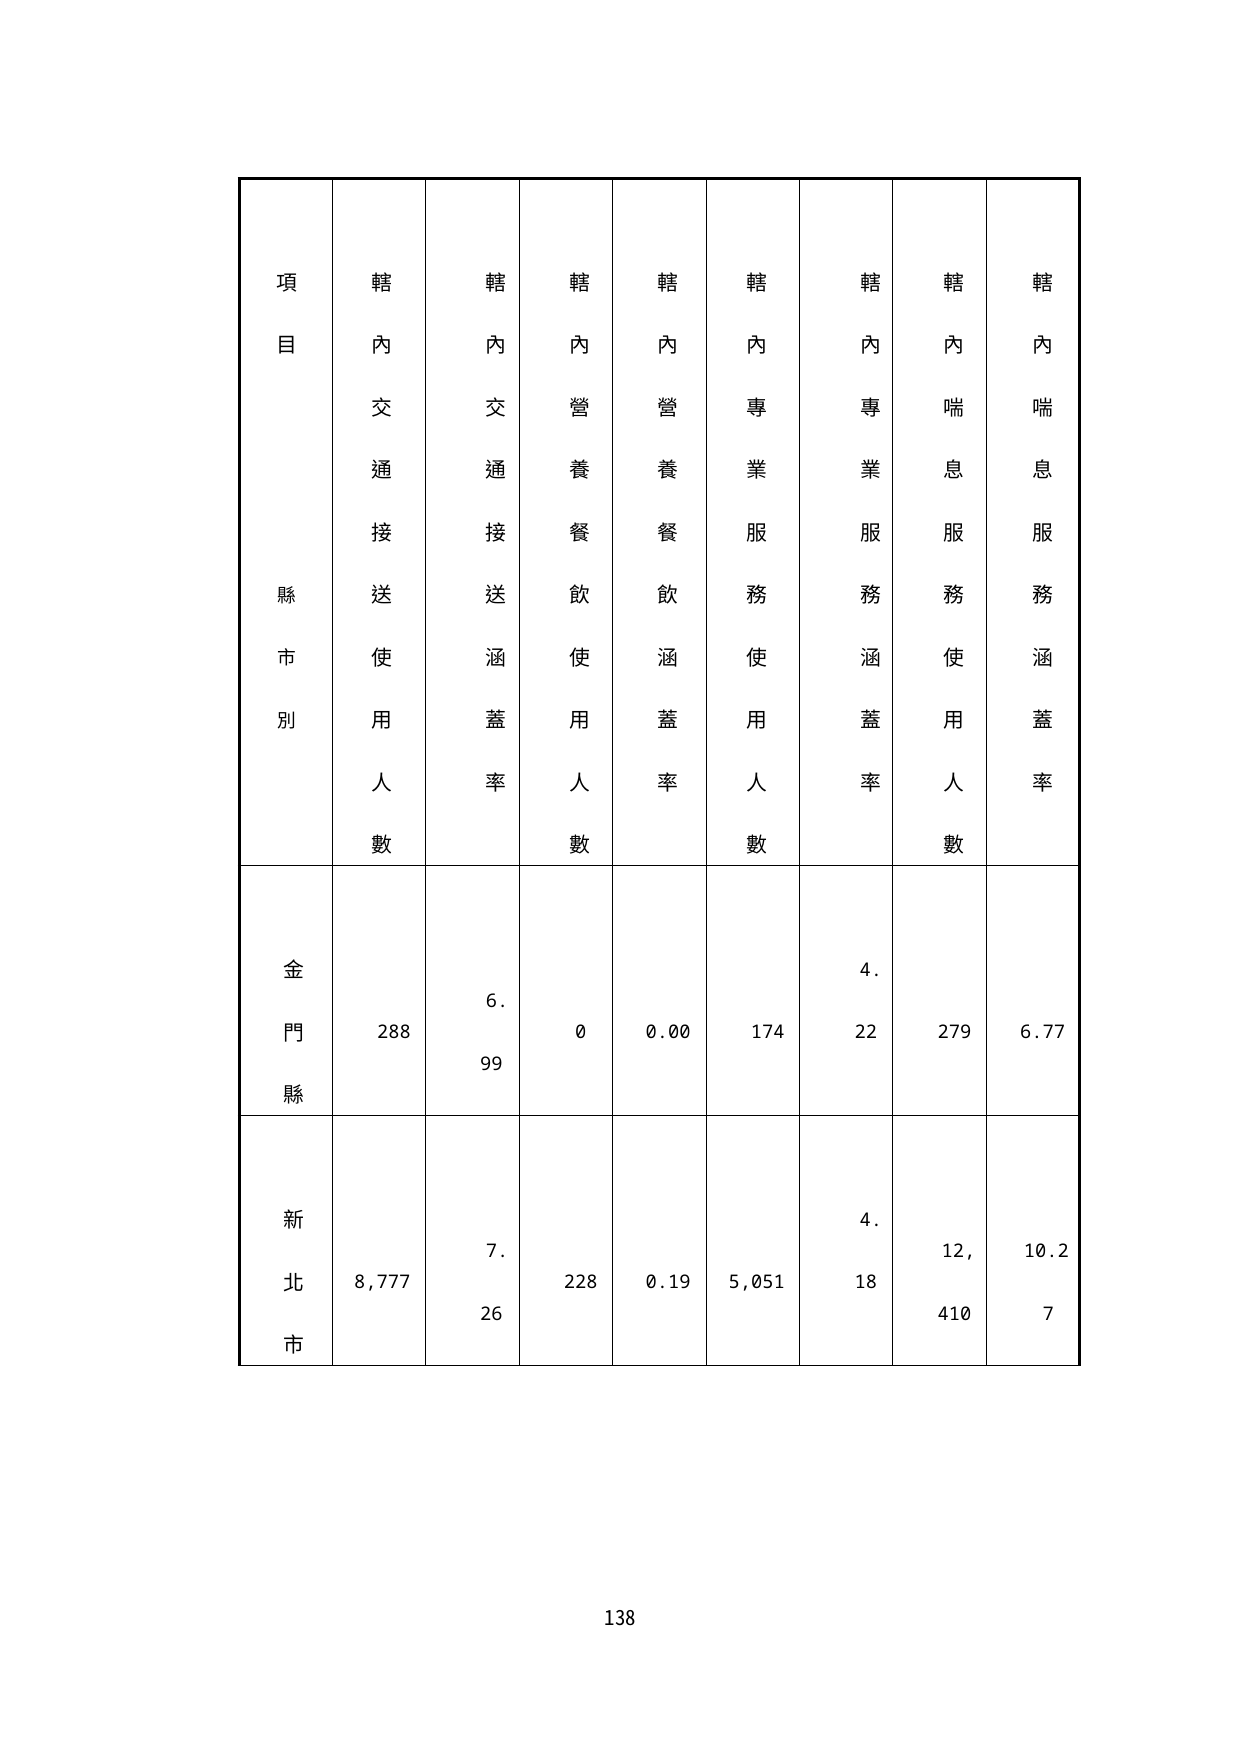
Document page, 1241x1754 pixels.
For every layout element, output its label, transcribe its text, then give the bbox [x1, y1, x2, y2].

table_header 轄內專業服務涵蓋率 [800, 180, 892, 865]
table_cell 0.19 [613, 1116, 706, 1365]
table_header 轄內交通接送使用人數 [333, 180, 425, 865]
table_cell 279 [893, 866, 986, 1115]
table_header 轄內專業服務使用人數 [707, 180, 799, 865]
table_header 轄內交通接送涵蓋率 [426, 180, 519, 865]
table_cell 12,410 [893, 1116, 986, 1365]
table_header 轄內喘息服務使用人數 [893, 180, 986, 865]
table_cell 288 [333, 866, 425, 1115]
table_cell 5,051 [707, 1116, 799, 1365]
table_header 轄內喘息服務涵蓋率 [987, 180, 1078, 865]
table_cell 新北市 [241, 1116, 332, 1365]
table_cell 228 [520, 1116, 612, 1365]
table_cell 10.27 [987, 1116, 1078, 1365]
table_cell 6.99 [426, 866, 519, 1115]
table_header 轄內營養餐飲涵蓋率 [613, 180, 706, 865]
table_cell 0.00 [613, 866, 706, 1115]
table_cell 0 [520, 866, 612, 1115]
table_cell 4.18 [800, 1116, 892, 1365]
table_cell 8,777 [333, 1116, 425, 1365]
table_cell 6.77 [987, 866, 1078, 1115]
table_cell 金門縣 [241, 866, 332, 1115]
table_header 項目 縣市別 [241, 180, 332, 865]
table_header 轄內營養餐飲使用人數 [520, 180, 612, 865]
table_cell 174 [707, 866, 799, 1115]
table_cell 7.26 [426, 1116, 519, 1365]
table_cell 4.22 [800, 866, 892, 1115]
